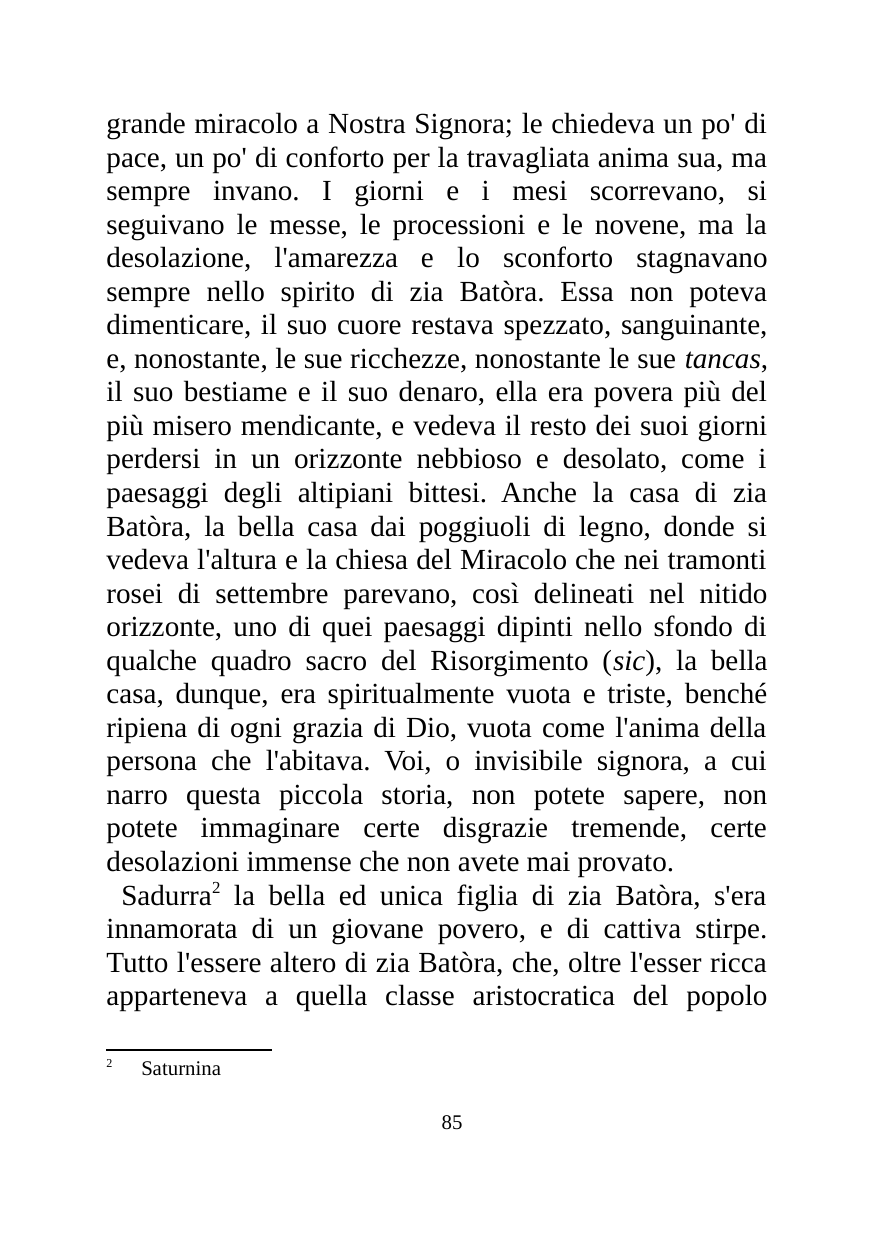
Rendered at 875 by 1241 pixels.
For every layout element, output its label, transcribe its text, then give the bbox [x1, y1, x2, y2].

text grande miracolo a Nostra Signora; le chiedeva un po' di pace, un po' di conforto per la travagliata anima sua, ma sempre invano. I giorni e i mesi scorrevano, si seguivano le messe, le processioni e le novene, ma la desolazione, l'amarezza e lo sconforto stagnavano sempre nello spirito di zia Batòra. Essa non poteva dimenticare, il suo cuore restava spezzato, sanguinante, e, nonostante, le sue ricchezze, nonostante le sue tancas, il suo bestiame e il suo denaro, ella era povera più del più misero mendicante, e vedeva il resto dei suoi giorni perdersi in un orizzonte nebbioso e desolato, come i paesaggi degli altipiani bittesi. Anche la casa di zia Batòra, la bella casa dai poggiuoli di legno, donde si vedeva l'altura e la chiesa del Miracolo che nei tramonti rosei di settembre parevano, così delineati nel nitido orizzonte, uno di quei paesaggi dipinti nello sfondo di qualche quadro sacro del Risorgimento (sic), la bella casa, dunque, era spiritualmente vuota e triste, benché ripiena di ogni grazia di Dio, vuota come l'anima della persona che l'abitava. Voi, o invisibile signora, a cui narro questa piccola storia, non potete sapere, non potete immaginare certe disgrazie tremende, certe desolazioni immense che non avete mai provato. [106, 106, 768, 878]
text Saturnina [106, 1056, 768, 1080]
text Sadurra la bella ed unica figlia di zia Batòra, s'era innamorata di un giovane povero, e di cattiva stirpe. Tutto l'essere altero di zia Batòra, che, oltre l'esser ricca apparteneva a quella classe aristocratica del popolo [106, 878, 768, 1012]
